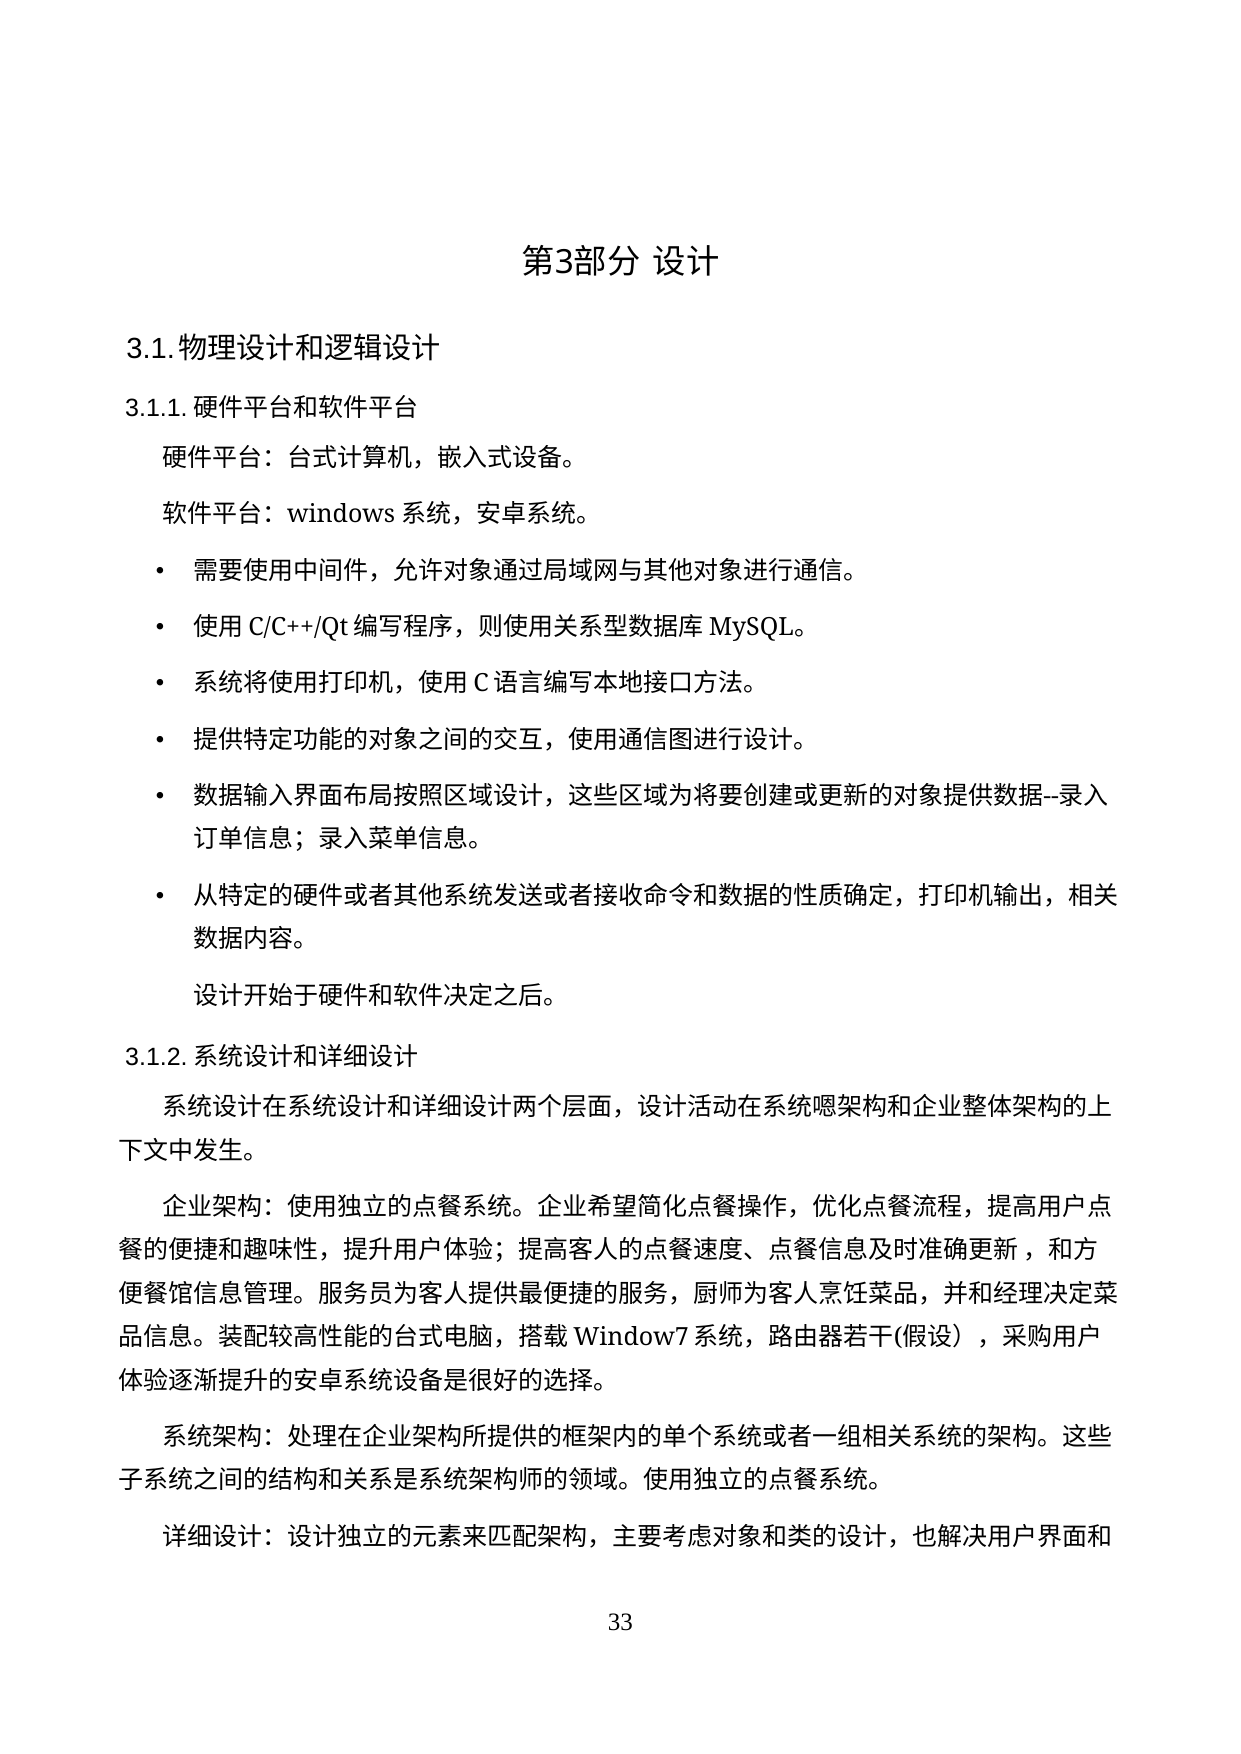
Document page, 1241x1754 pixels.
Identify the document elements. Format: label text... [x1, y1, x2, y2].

text 系统设计在系统设计和详细设计两个层面，设计活动在系统嗯架构和企业整体架构的上下文中发生。 [118, 1087, 1122, 1166]
text 硬件平台：台式计算机，嵌入式设备。 [118, 437, 1122, 474]
subtitle 硬件平台和软件平台 [118, 387, 1122, 424]
list 数据输入界面布局按照区域设计，这些区域为将要创建或更新的对象提供数据--录入订单信息；录入菜单信息。 [156, 776, 1122, 855]
list 需要使用中间件，允许对象通过局域网与其他对象进行通信。 [156, 550, 1122, 586]
text 软件平台：windows 系统，安卓系统。 [118, 494, 1122, 530]
text 系统架构：处理在企业架构所提供的框架内的单个系统或者一组相关系统的架构。这些子系统之间的结构和关系是系统架构师的领域。使用独立的点餐系统。 [118, 1417, 1122, 1496]
list 系统将使用打印机，使用C语言编写本地接口方法。 [156, 663, 1122, 699]
list 设计开始于硬件和软件决定之后。 [156, 975, 1122, 1011]
list 使用C/C++/Qt编写程序，则使用关系型数据库MySQL。 [156, 606, 1122, 643]
subtitle 物理设计和逻辑设计 [118, 325, 1122, 367]
subtitle 系统设计和详细设计 [118, 1037, 1122, 1073]
list 从特定的硬件或者其他系统发送或者接收命令和数据的性质确定，打印机输出，相关数据内容。 [156, 875, 1122, 955]
subtitle 设计 [118, 234, 1122, 283]
list 提供特定功能的对象之间的交互，使用通信图进行设计。 [156, 719, 1122, 755]
text 企业架构：使用独立的点餐系统。企业希望简化点餐操作，优化点餐流程，提高用户点餐的便捷和趣味性，提升用户体验；提高客人的点餐速度、点餐信息及时准确更新 ，和方便餐馆信息管理。服务员为客人提供最便捷的服务，厨师为客人烹饪菜品，并和经理决定菜品信息。装配较高性能的台式电脑，搭载Window7系统，路由器若干(假设），采购用户体验逐渐提升的安卓系统设备是很好的选择。 [118, 1186, 1122, 1396]
text 详细设计：设计独立的元素来匹配架构，主要考虑对象和类的设计，也解决用户界面和 [118, 1516, 1122, 1553]
